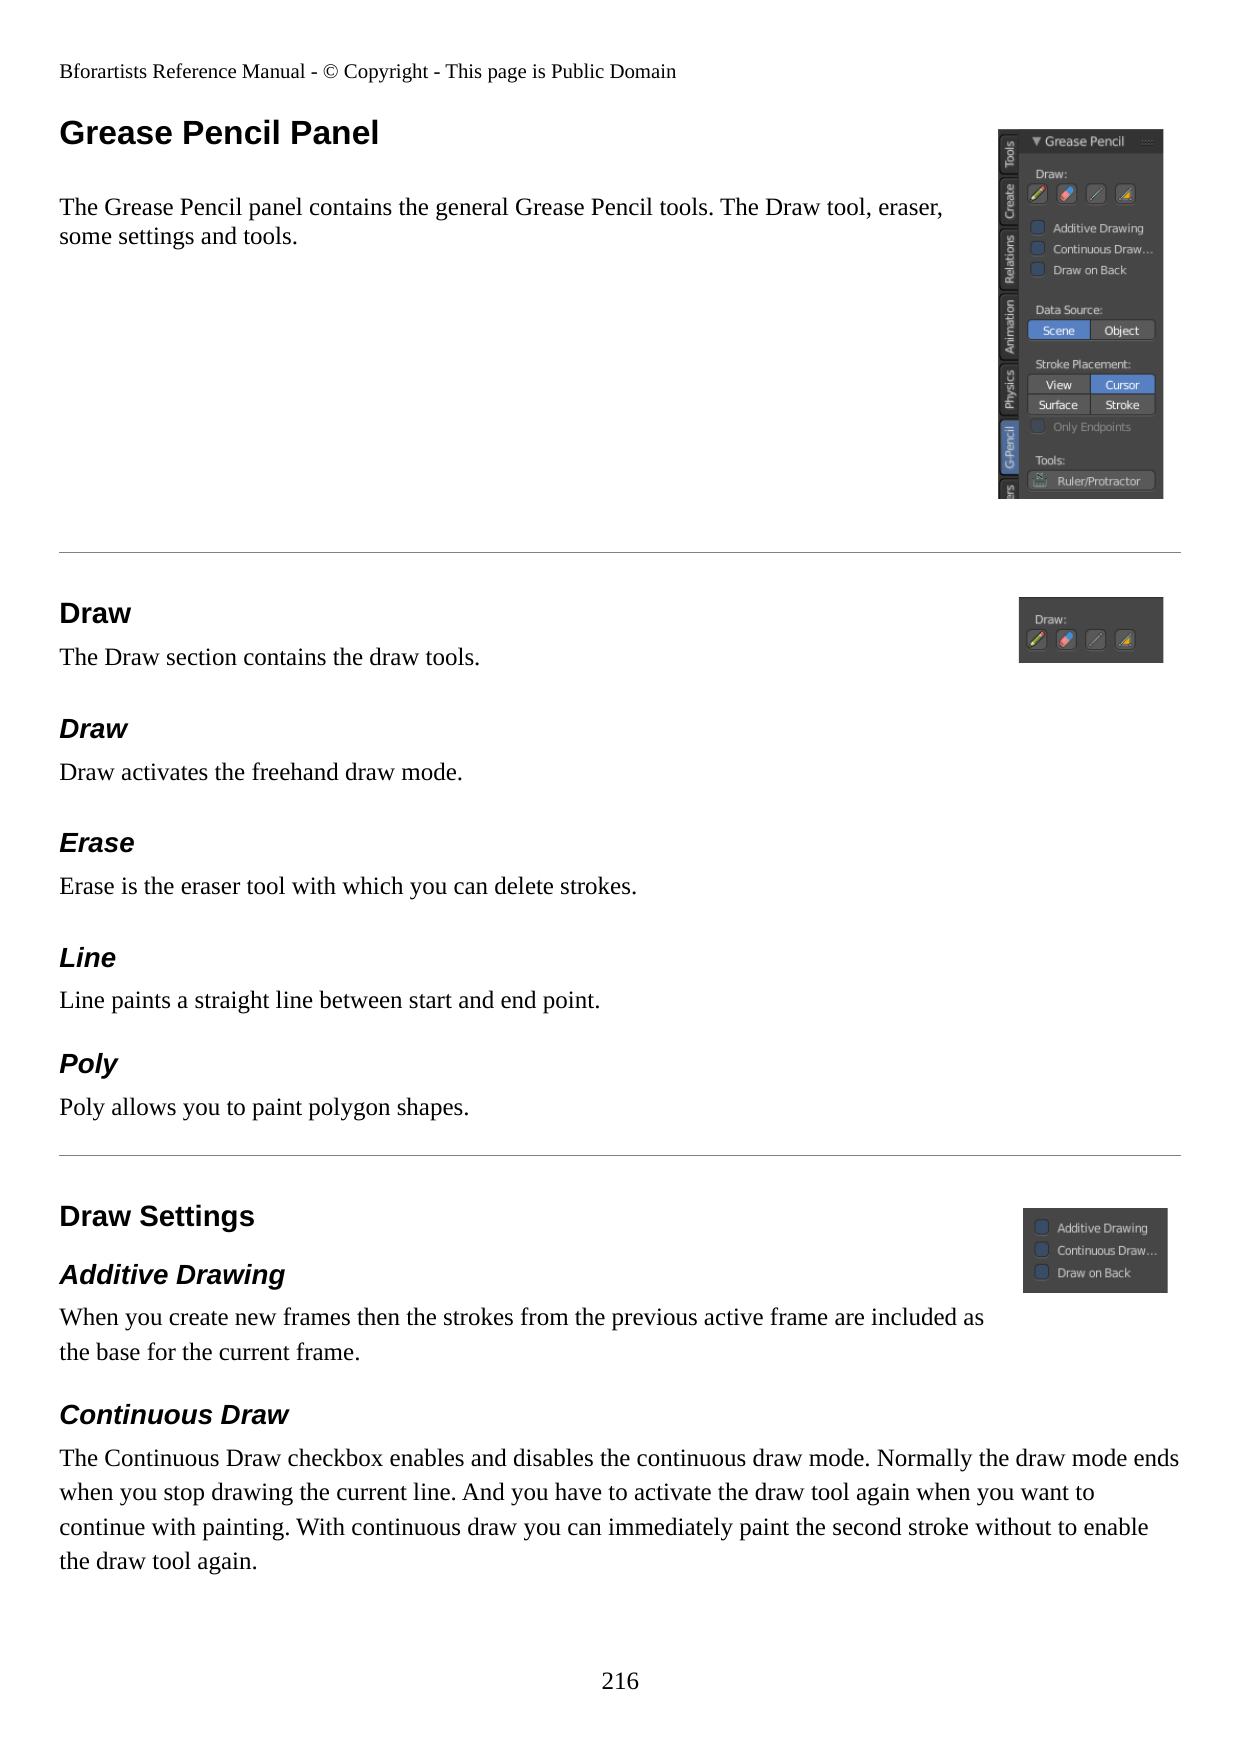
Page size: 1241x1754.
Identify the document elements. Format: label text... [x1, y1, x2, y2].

text Line paints a straight line between start and end point. [59, 986, 1181, 1014]
text The Draw section contains the draw tools. [59, 642, 1181, 671]
subtitle Grease Pencil Panel [59, 113, 1181, 151]
text When you create new frames then the strokes from the previous active frame are included as the base for the current frame. [59, 1302, 1181, 1366]
subtitle [1168, 1258, 1181, 1290]
subtitle Erase [59, 827, 1181, 859]
text Erase is the eraser tool with which you can delete strokes. [59, 871, 1181, 900]
subtitle Additive Drawing [59, 1258, 1023, 1290]
text The Grease Pencil panel contains the general Grease Pencil tools. The Draw tool, eraser, some settings and tools. [59, 192, 998, 250]
text Draw activates the freehand draw mode. [59, 757, 1181, 786]
picture [1023, 1208, 1168, 1293]
picture [1018, 597, 1164, 663]
subtitle Continuous Draw [59, 1398, 1181, 1430]
picture [998, 129, 1164, 499]
text Poly allows you to paint polygon shapes. [59, 1092, 1181, 1120]
subtitle Line [59, 941, 1181, 973]
subtitle Draw [59, 712, 1181, 744]
subtitle Draw Settings [59, 1199, 1181, 1233]
subtitle Draw [59, 596, 1181, 630]
subtitle Poly [59, 1047, 1181, 1079]
text The Continuous Draw checkbox enables and disables the continuous draw mode. Normally the draw mode ends when you stop drawing the current line. And you have to activate the draw tool again when you want to continue with painting. With continuous draw you can immediately paint the second stroke without to enable the draw tool again. [59, 1443, 1181, 1575]
